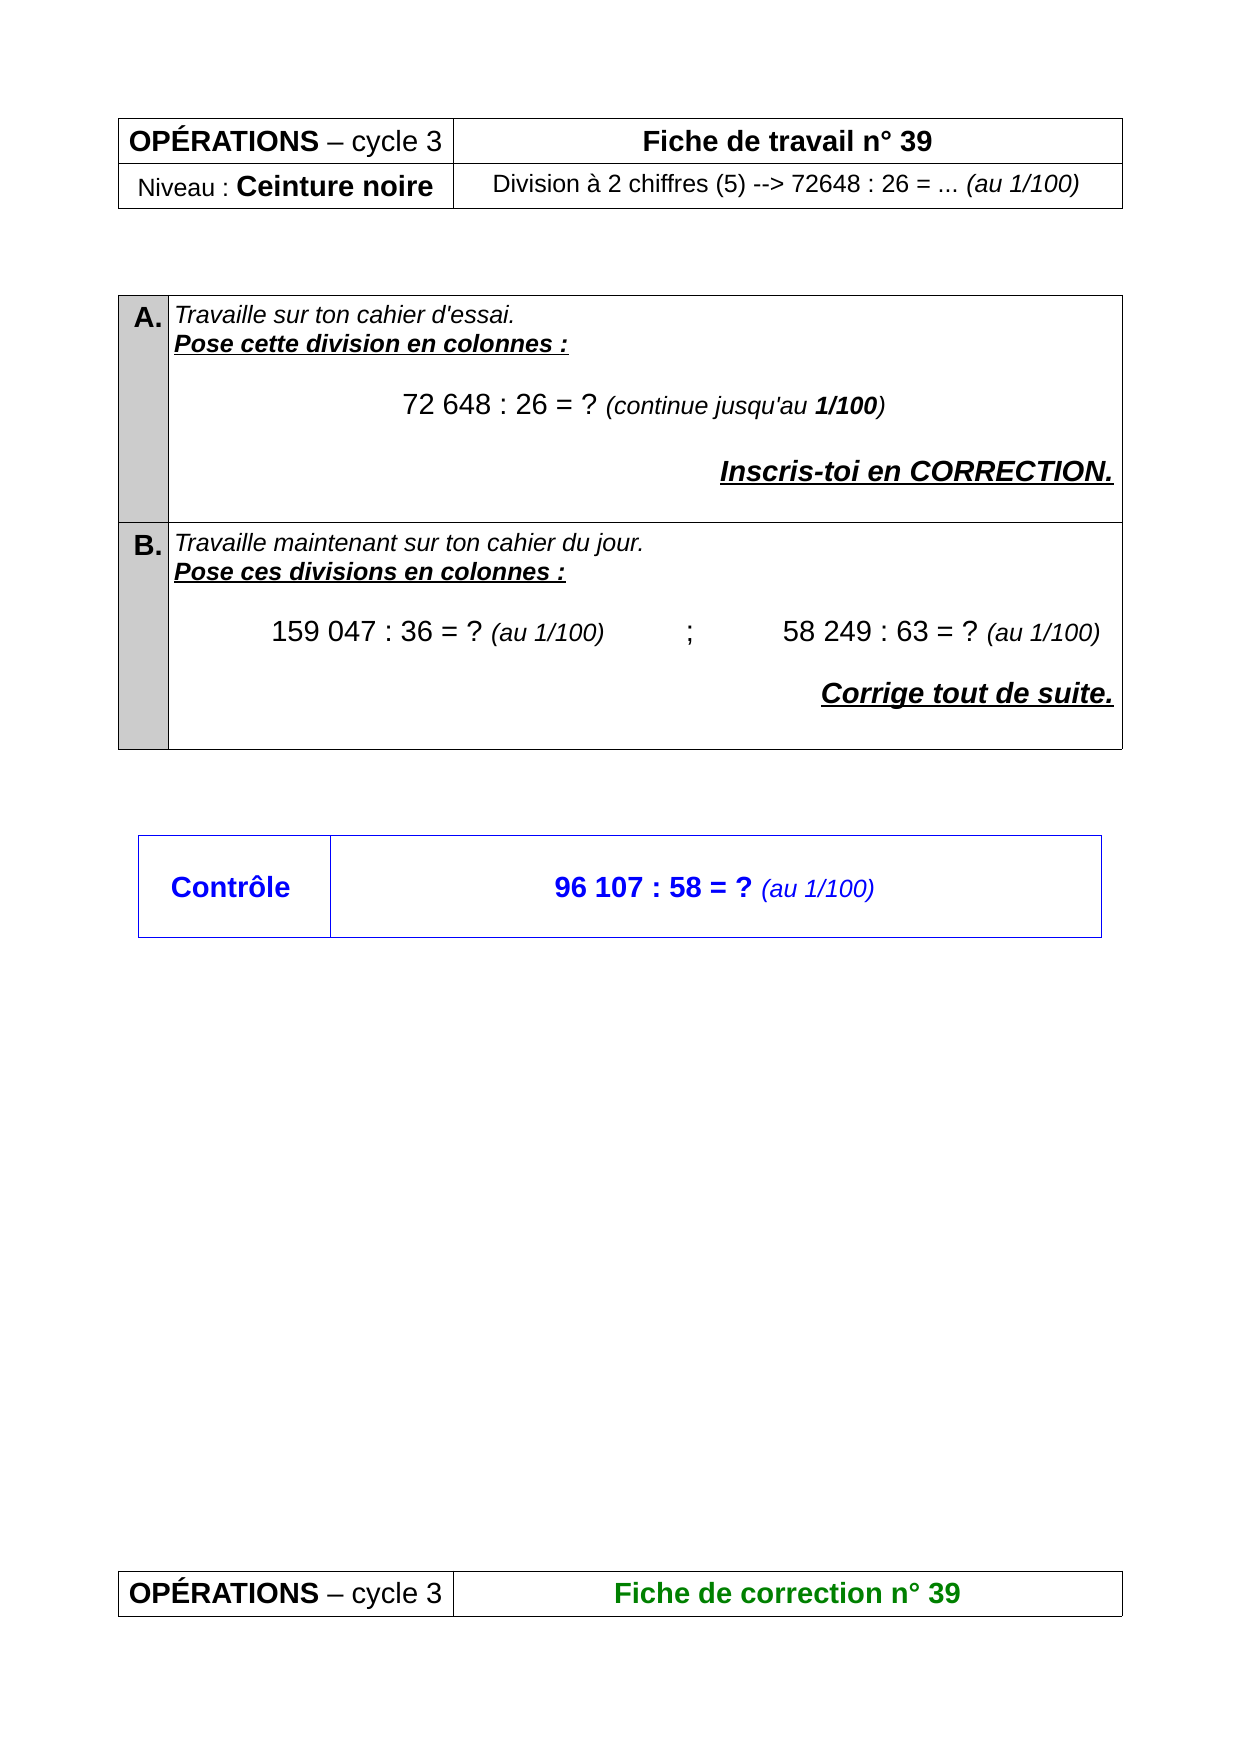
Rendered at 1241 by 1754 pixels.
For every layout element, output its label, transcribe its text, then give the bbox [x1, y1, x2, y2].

table_header opérations – cycle 3 [119, 1572, 453, 1616]
table_header Travaille sur ton cahier d'essai. Pose cette division en colonnes : 72 648 : 26 = ? (continue jusqu'au 1/100) Inscris-toi en CORRECTION. [169, 296, 1122, 522]
table_header Fiche de travail n° 39 [454, 119, 1122, 163]
table_header Fiche de correction n° 39 [454, 1572, 1122, 1616]
table_header Contrôle [139, 836, 330, 937]
table_cell B. [119, 523, 168, 749]
table_header 96 107 : 58 = ? (au 1/100) [331, 836, 1101, 937]
table_cell Division à 2 chiffres (5) --> 72648 : 26 = ... (au 1/100) [454, 164, 1122, 208]
table_header opérations – cycle 3 [119, 119, 453, 163]
table_cell Niveau : Ceinture noire [119, 164, 453, 208]
table_header A. [119, 296, 168, 522]
table_cell Travaille maintenant sur ton cahier du jour. Pose ces divisions en colonnes : 159 047 : 36 = ? (au 1/100) ; 58 249 : 63 = ? (au 1/100) Corrige tout de suite. [169, 523, 1122, 749]
